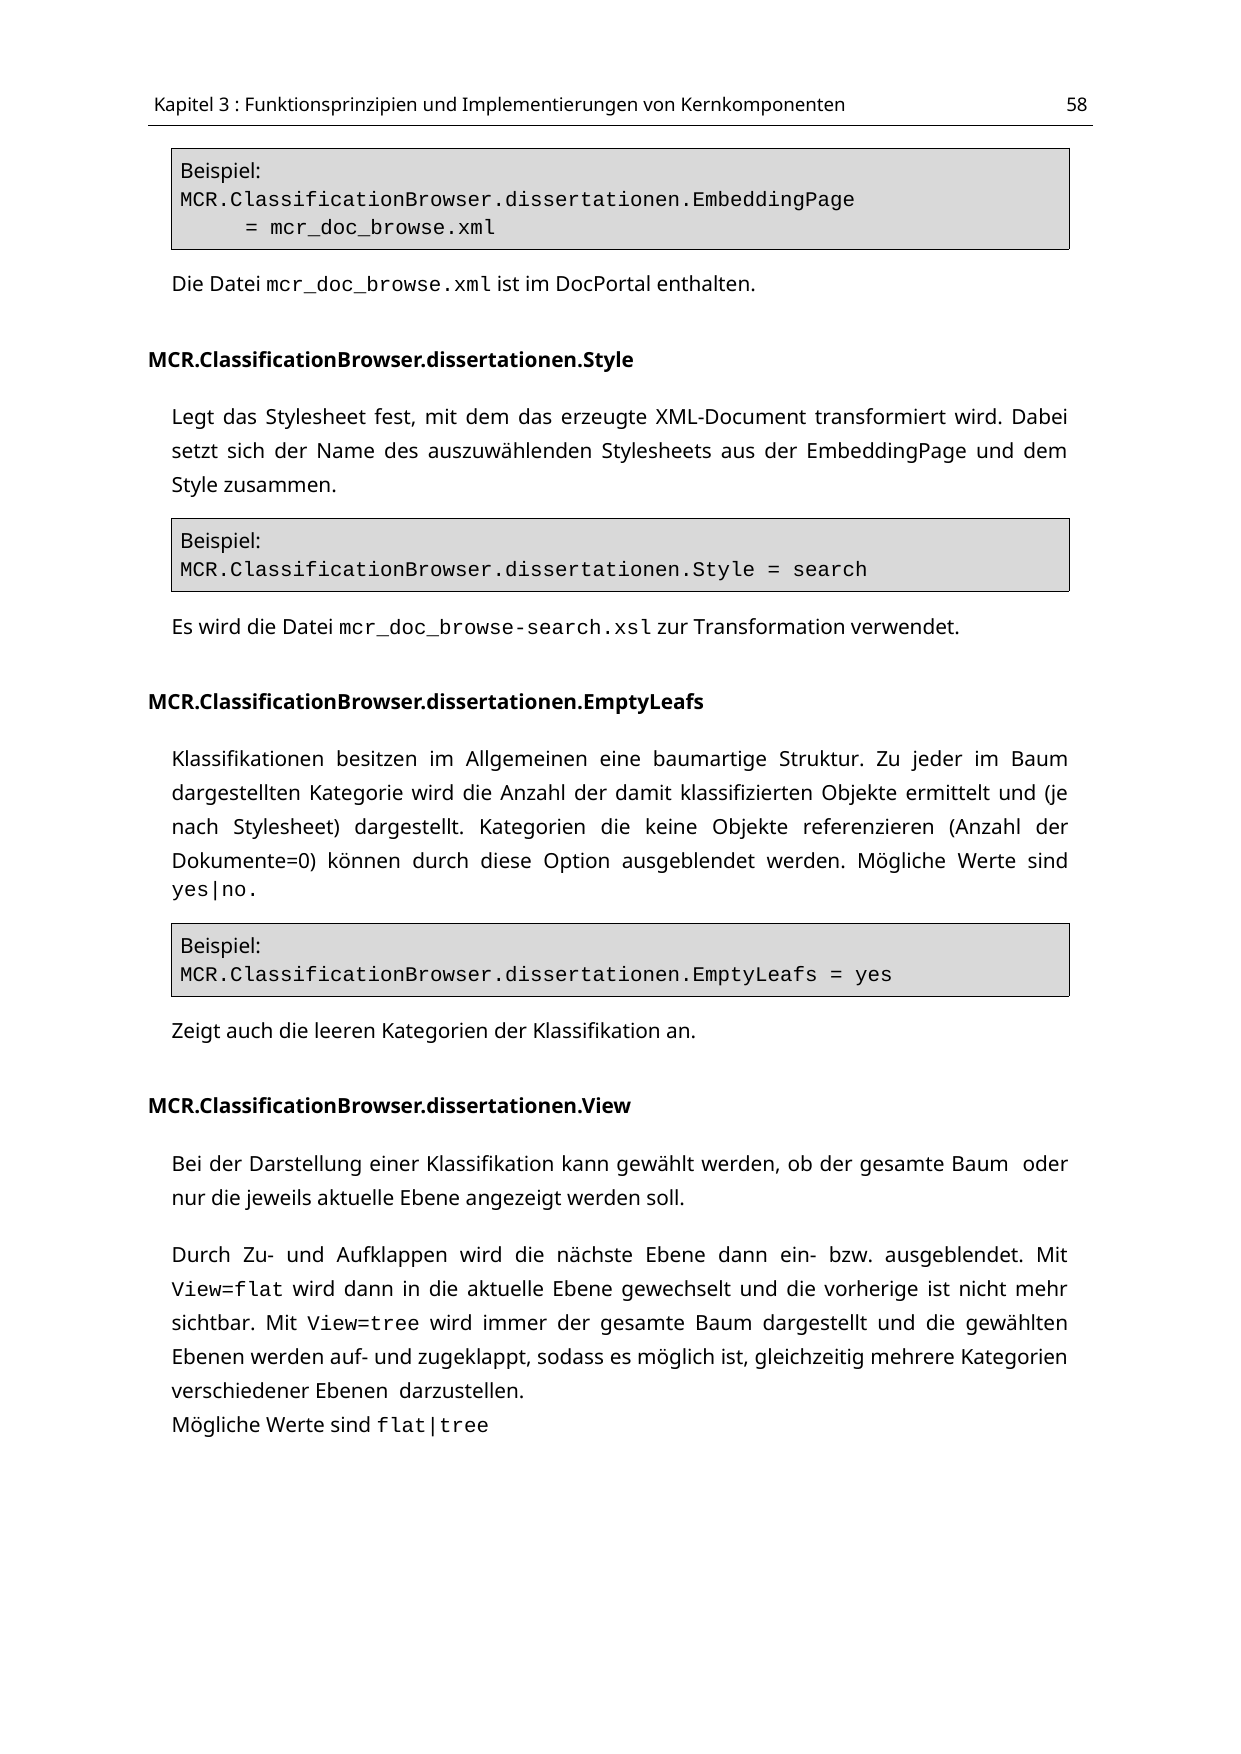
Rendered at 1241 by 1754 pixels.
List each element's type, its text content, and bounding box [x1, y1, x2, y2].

text Zeigt auch die leeren Kategorien der Klassifikation an. [171, 1016, 1069, 1044]
text Durch Zu- und Aufklappen wird die nächste Ebene dann ein- bzw. ausgeblendet. Mit View=flat wird dann in die aktuelle Ebene gewechselt und die vorherige ist nicht mehr sichtbar. Mit View=tree wird immer der gesamte Baum dargestellt und die gewählten Ebenen werden auf- und zugeklappt, sodass es möglich ist, gleichzeitig mehrere Kategorien verschiedener Ebenen darzustellen. Mögliche Werte sind flat|tree [171, 1240, 1069, 1438]
subtitle MCR.ClassificationBrowser.dissertationen.View [148, 1091, 1092, 1120]
text Beispiel: MCR.ClassificationBrowser.dissertationen.EmbeddingPage = mcr_doc_browse.xml [172, 149, 1069, 249]
text Es wird die Datei mcr_doc_browse-search.xsl zur Transformation verwendet. [171, 612, 1069, 640]
text Beispiel: MCR.ClassificationBrowser.dissertationen.EmptyLeafs = yes [172, 924, 1069, 996]
text Legt das Stylesheet fest, mit dem das erzeugte XML-Document transformiert wird. Dabei setzt sich der Name des auszuwählenden Stylesheets aus der EmbeddingPage und dem Style zusammen. [171, 402, 1069, 498]
text Die Datei mcr_doc_browse.xml ist im DocPortal enthalten. [171, 269, 1069, 298]
text Klassifikationen besitzen im Allgemeinen eine baumartige Struktur. Zu jeder im Baum dargestellten Kategorie wird die Anzahl der damit klassifizierten Objekte ermittelt und (je nach Stylesheet) dargestellt. Kategorien die keine Objekte referenzieren (Anzahl der Dokumente=0) können durch diese Option ausgeblendet werden. Mögliche Werte sind yes|no. [171, 744, 1069, 903]
subtitle MCR.ClassificationBrowser.dissertationen.Style [148, 345, 1092, 373]
text Beispiel: MCR.ClassificationBrowser.dissertationen.Style = search [172, 519, 1069, 591]
text Bei der Darstellung einer Klassifikation kann gewählt werden, ob der gesamte Baum oder nur die jeweils aktuelle Ebene angezeigt werden soll. [171, 1149, 1069, 1211]
subtitle MCR.ClassificationBrowser.dissertationen.EmptyLeafs [148, 687, 1092, 715]
